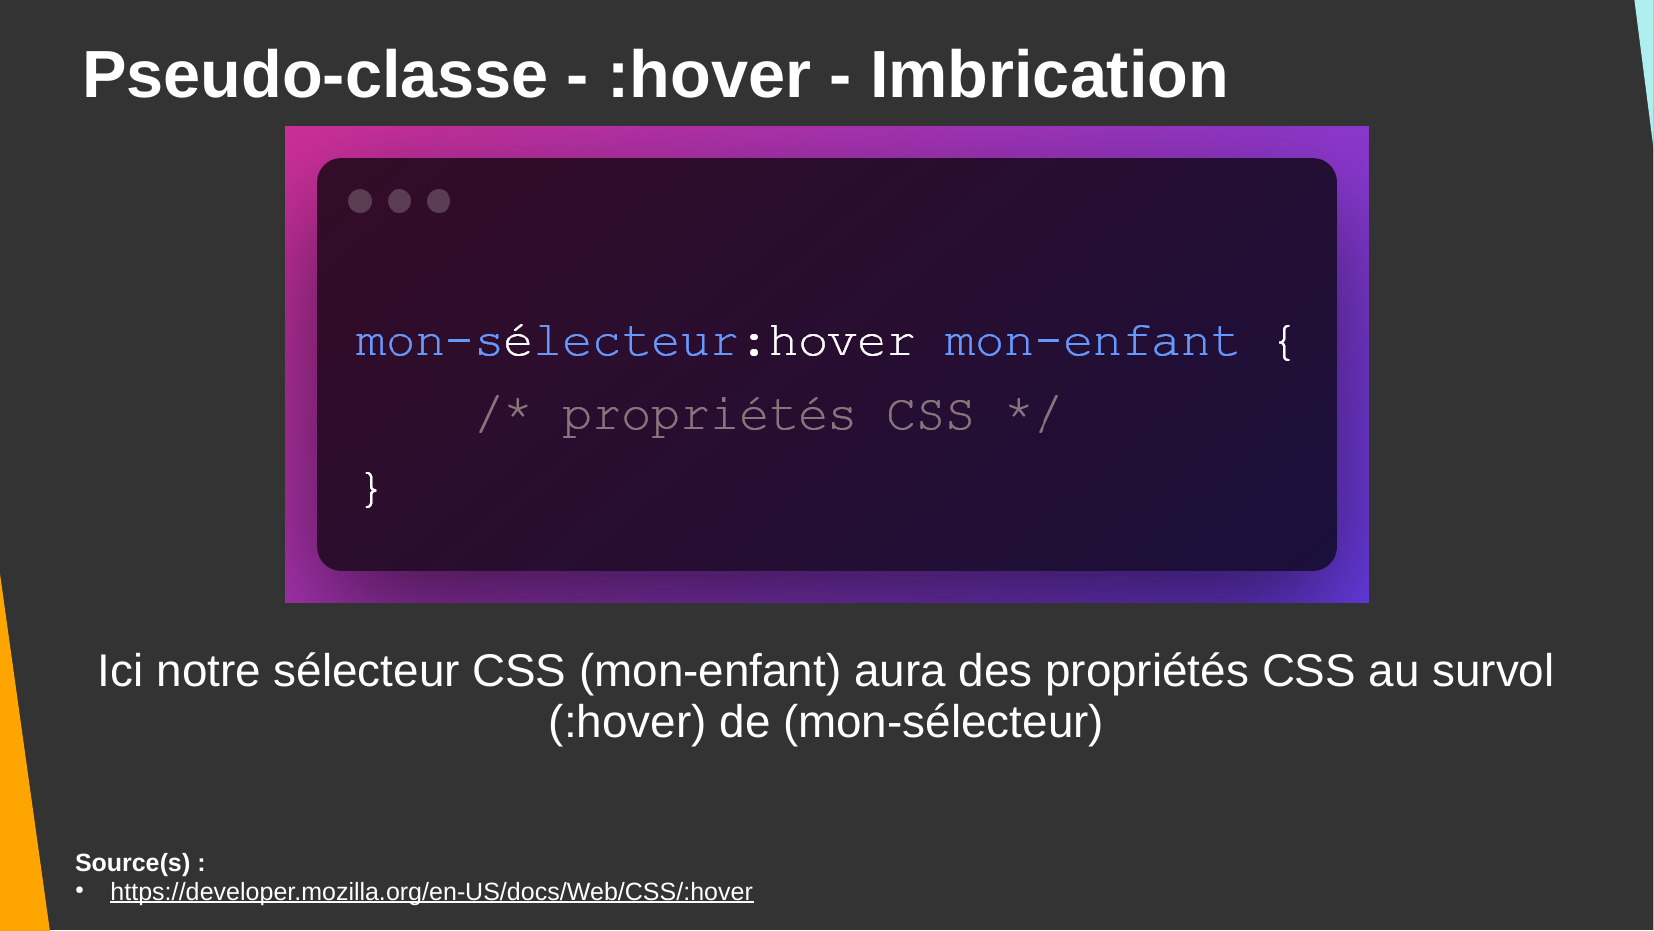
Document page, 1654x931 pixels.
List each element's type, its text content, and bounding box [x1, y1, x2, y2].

title Pseudo-classe - :hover - Imbrication [82, 37, 1571, 114]
text_box [0, 573, 50, 931]
text_box [1634, 0, 1654, 153]
text_box Source(s) : https://developer.mozilla.org/en-US/docs/Web/CSS/:hover [60, 841, 1546, 913]
picture [285, 126, 1369, 603]
text_box Ici notre sélecteur CSS (mon-enfant) aura des propriétés CSS au survol (:hover) de (mon-sélecteur) [23, 637, 1630, 756]
